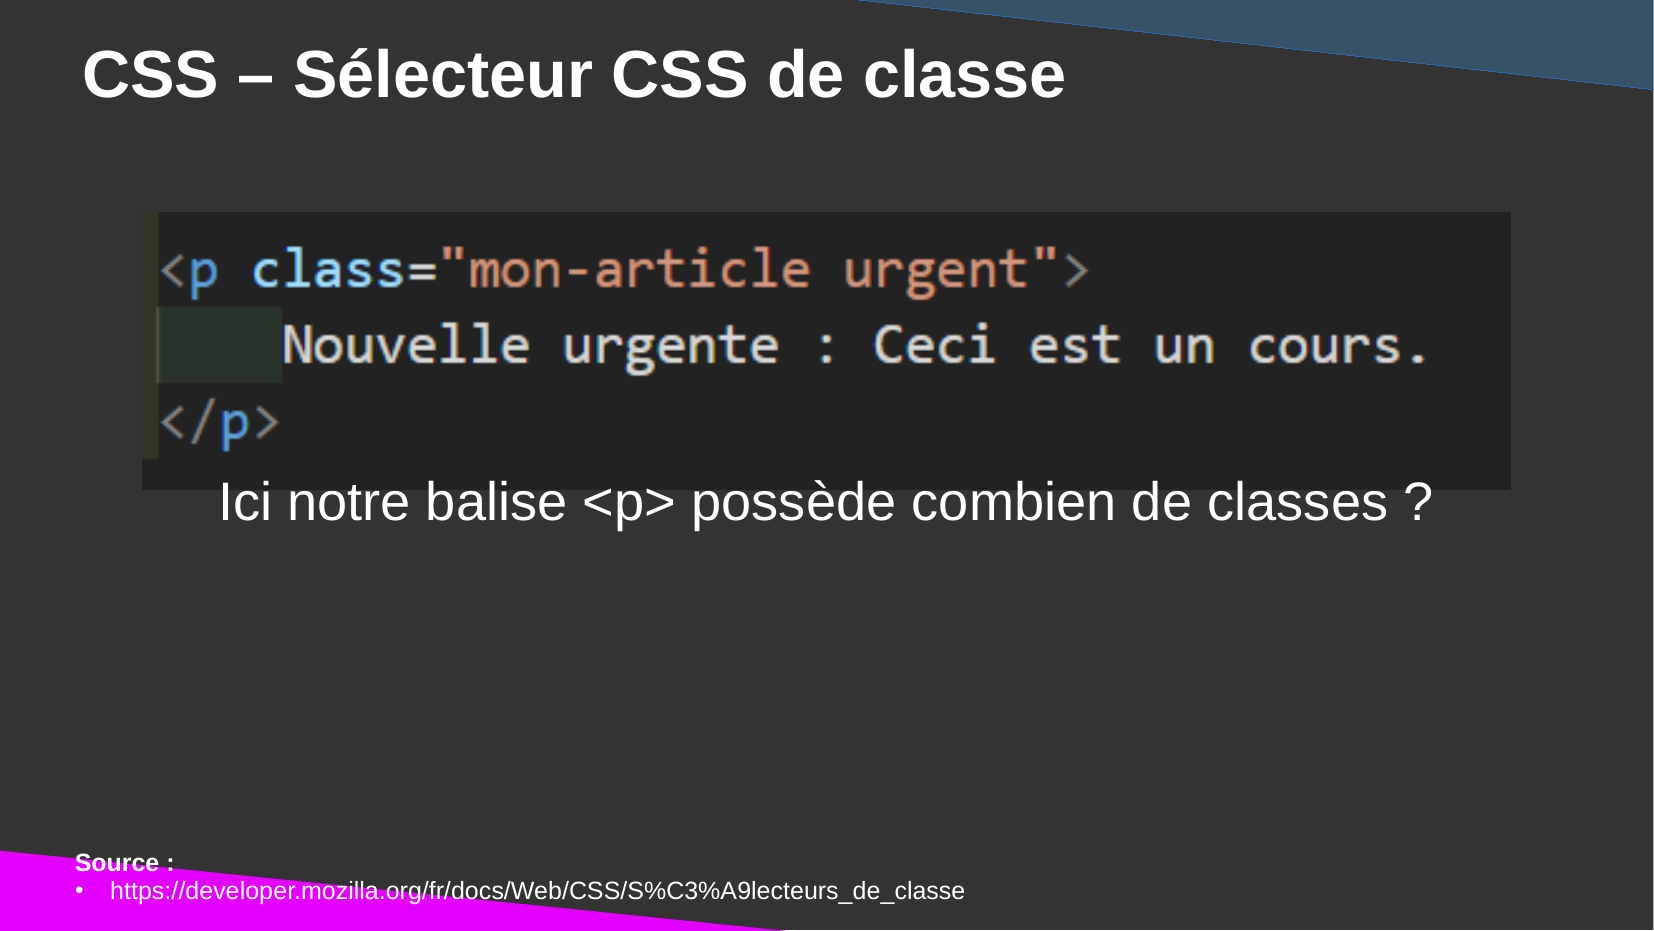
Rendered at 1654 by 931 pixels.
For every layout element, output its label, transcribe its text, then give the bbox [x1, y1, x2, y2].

title CSS – Sélecteur CSS de classe [82, 37, 1571, 114]
text_box Source : https://developer.mozilla.org/fr/docs/Web/CSS/S%C3%A9lecteurs_de_classe [60, 841, 1546, 913]
text_box [0, 850, 788, 931]
picture [142, 212, 1511, 490]
text_box [859, 0, 1654, 90]
title Ici notre balise <p> possède combien de classes ? [206, 471, 1447, 538]
